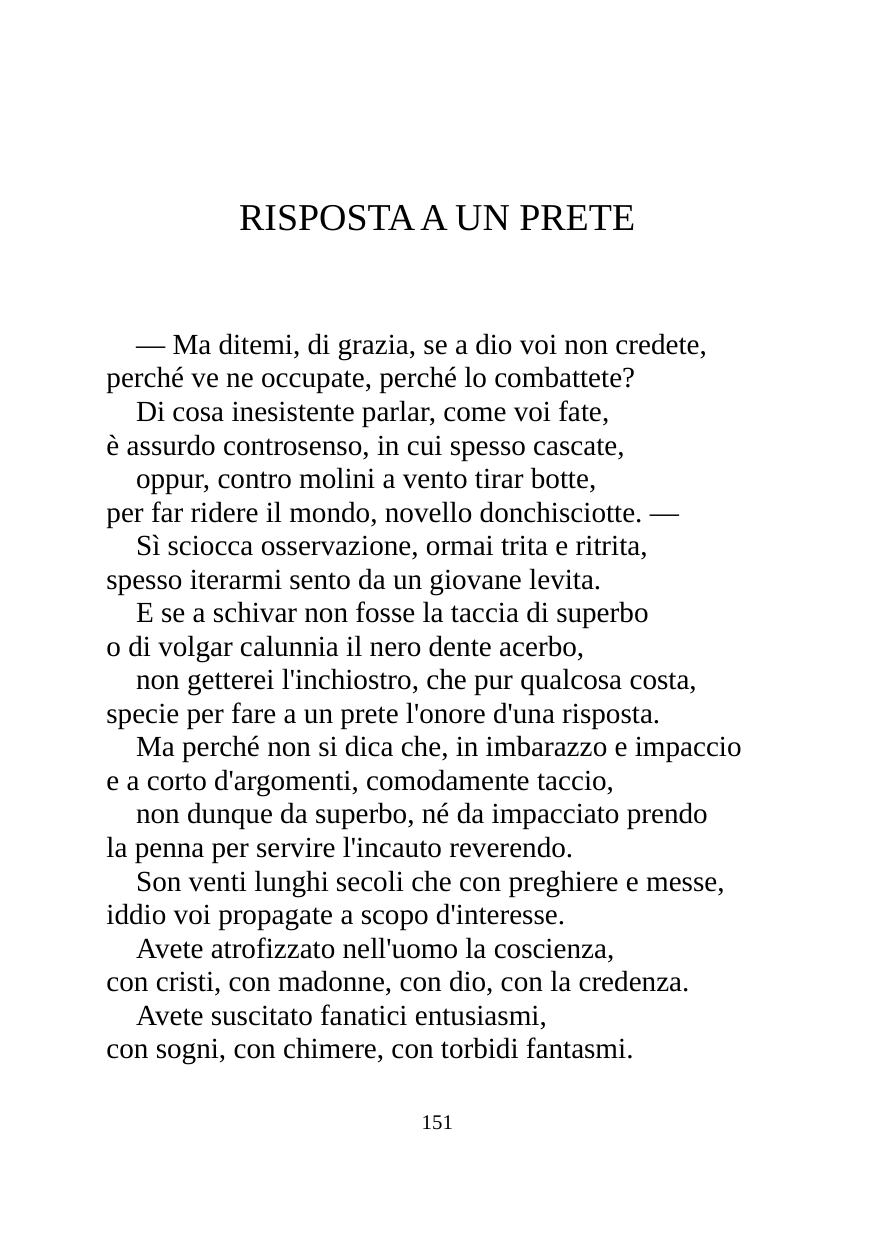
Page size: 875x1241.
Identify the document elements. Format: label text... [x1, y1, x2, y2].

text — Ma ditemi, di grazia, se a dio voi non credete, perché ve ne occupate, perché lo combattete? [106, 327, 768, 394]
text Son venti lunghi secoli che con preghiere e messe, iddio voi propagate a scopo d'interesse. [106, 864, 768, 931]
text E se a schivar non fosse la taccia di superbo o di volgar calunnia il nero dente acerbo, [106, 595, 768, 662]
text oppur, contro molini a vento tirar botte, per far ridere il mondo, novello donchisciotte. — [106, 461, 768, 528]
text Ma perché non si dica che, in imbarazzo e impaccio e a corto d'argomenti, comodamente taccio, [106, 729, 768, 797]
text Avete atrofizzato nell'uomo la coscienza, con cristi, con madonne, con dio, con la credenza. [106, 931, 768, 998]
text Avete suscitato fanatici entusiasmi, con sogni, con chimere, con torbidi fantasmi. [106, 998, 768, 1065]
text Sì sciocca osservazione, ormai trita e ritrita, spesso iterarmi sento da un giovane levita. [106, 528, 768, 595]
text Di cosa inesistente parlar, come voi fate, è assurdo controsenso, in cui spesso cascate, [106, 394, 768, 461]
text non getterei l'inchiostro, che pur qualcosa costa, specie per fare a un prete l'onore d'una risposta. [106, 662, 768, 729]
text non dunque da superbo, né da impacciato prendo la penna per servire l'incauto reverendo. [106, 797, 768, 864]
subtitle RISPOSTA A UN PRETE [106, 195, 768, 238]
